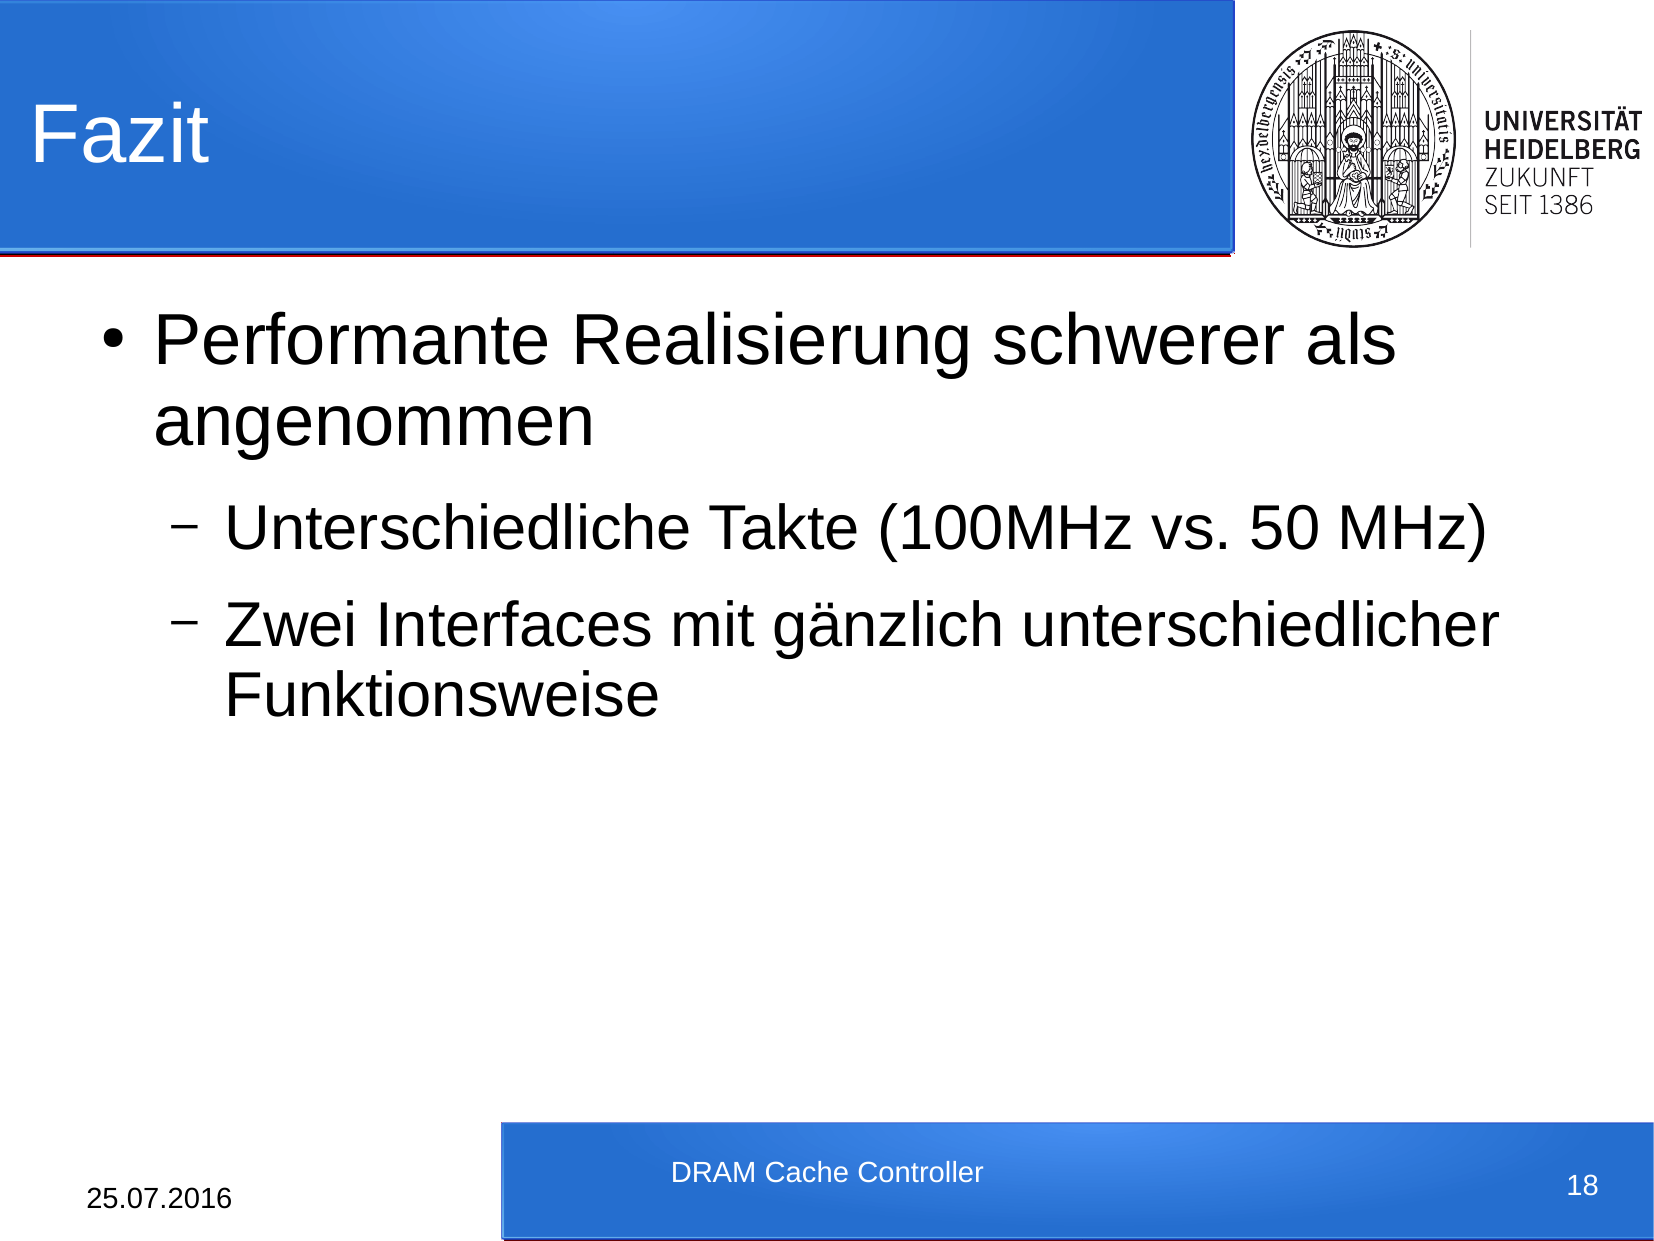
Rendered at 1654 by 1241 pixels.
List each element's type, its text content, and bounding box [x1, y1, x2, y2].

title Fazit [29, 31, 1182, 237]
picture [1251, 30, 1642, 248]
list Performante Realisierung schwerer als angenommen Unterschiedliche Takte (100MHz vs. 50 MHz) Zwei Interfaces mit gänzlich unterschiedlicher Funktionsweise [82, 299, 1571, 1019]
picture [0, 0, 1238, 262]
picture [496, 1121, 1654, 1241]
